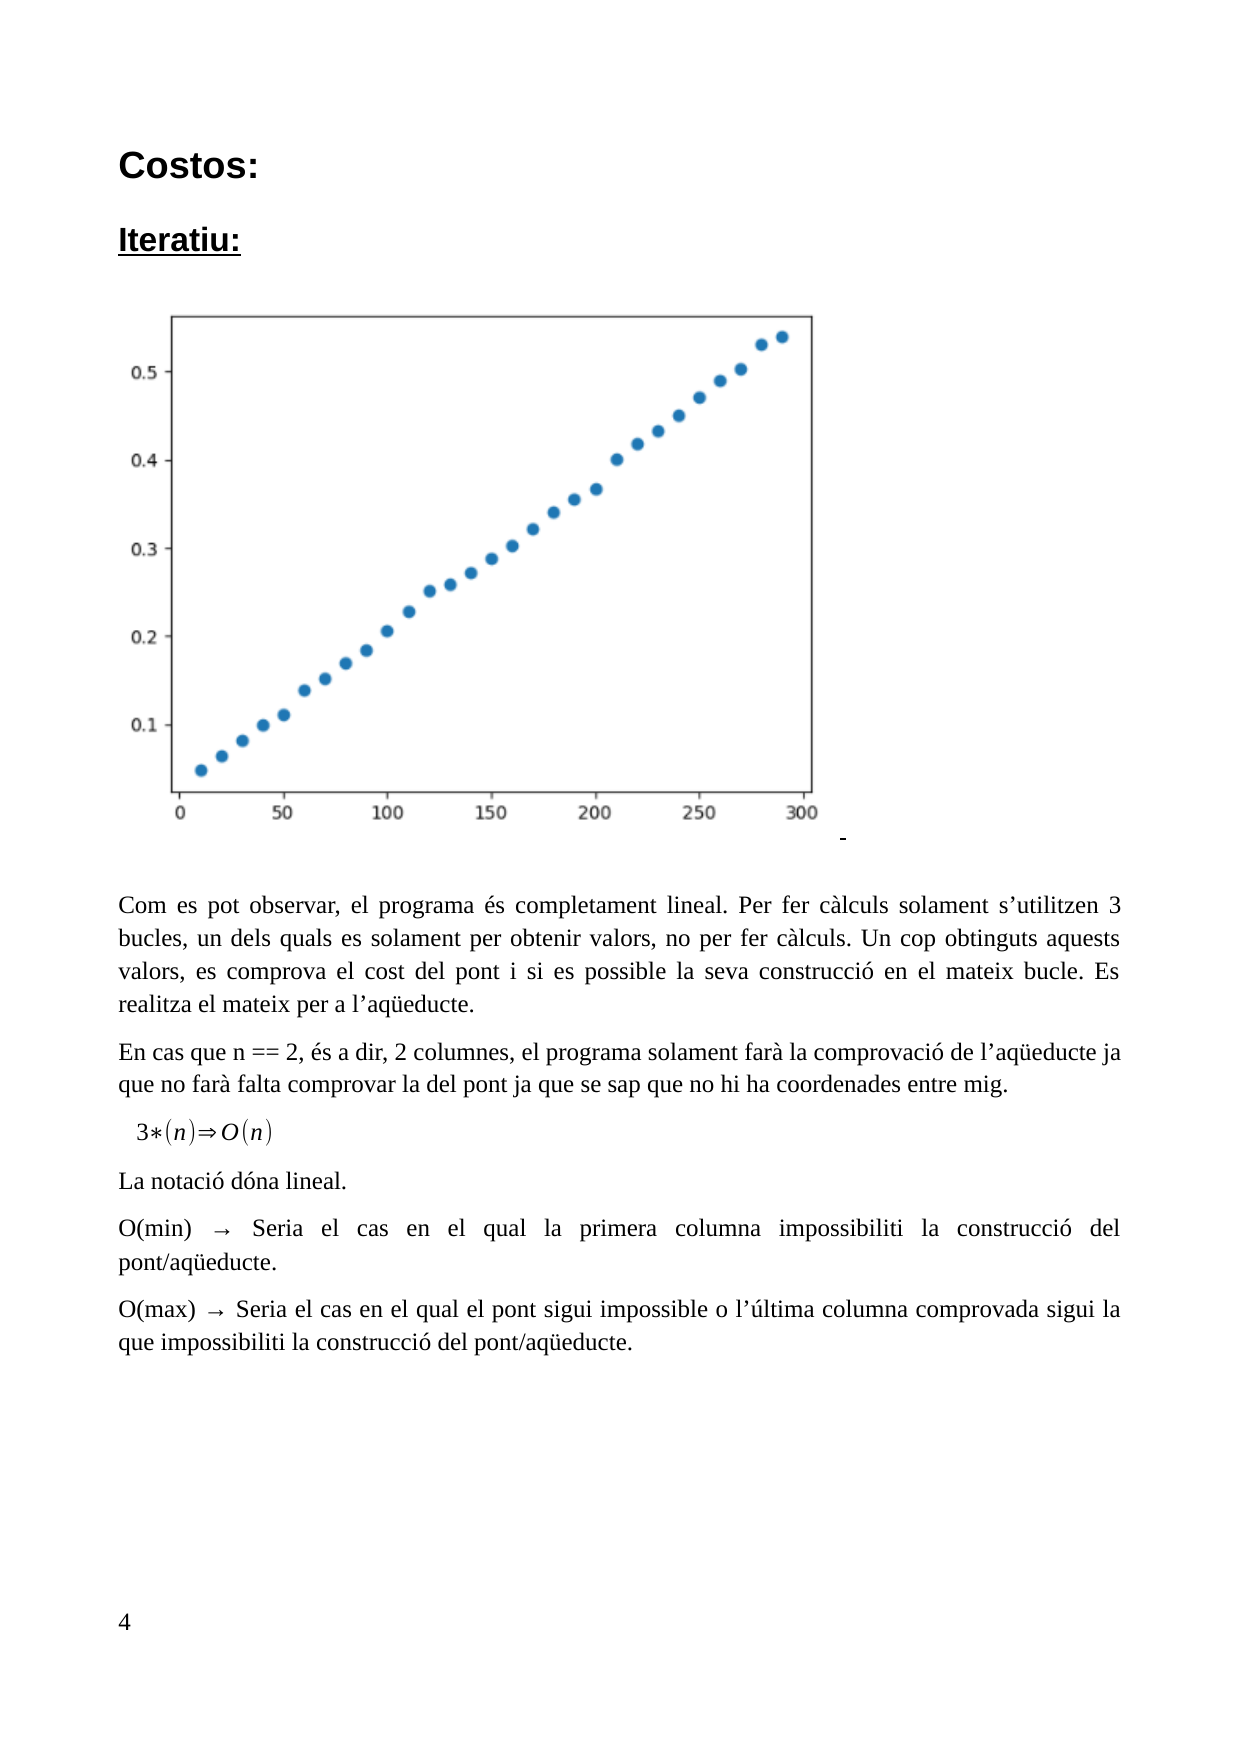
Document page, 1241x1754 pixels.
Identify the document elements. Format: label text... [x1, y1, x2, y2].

subtitle Iteratiu: [118, 220, 1122, 259]
text O(max) → Seria el cas en el qual el pont sigui impossible o l’última columna comprovada sigui la que impossibiliti la construcció del pont/aqüeducte. [118, 1294, 1122, 1356]
subtitle Costos: [118, 143, 1122, 187]
text La notació dóna lineal. [118, 1166, 1122, 1195]
text O(min) → Seria el cas en el qual la primera columna impossibiliti la construcció del pont/aqüeducte. [118, 1213, 1122, 1275]
text En cas que n == 2, és a dir, 2 columnes, el programa solament farà la comprovació de l’aqüeducte ja que no farà falta comprovar la del pont ja que se sap que no hi ha coordenades entre mig. [118, 1037, 1122, 1098]
picture [118, 271, 840, 837]
text Com es pot observar, el programa és completament lineal. Per fer càlculs solament s’utilitzen 3 bucles, un dels quals es solament per obtenir valors, no per fer càlculs. Un cop obtinguts aquests valors, es comprova el cost del pont i si es possible la seva construcció en el mateix bucle. Es realitza el mateix per a l’aqüeducte. [118, 890, 1122, 1018]
